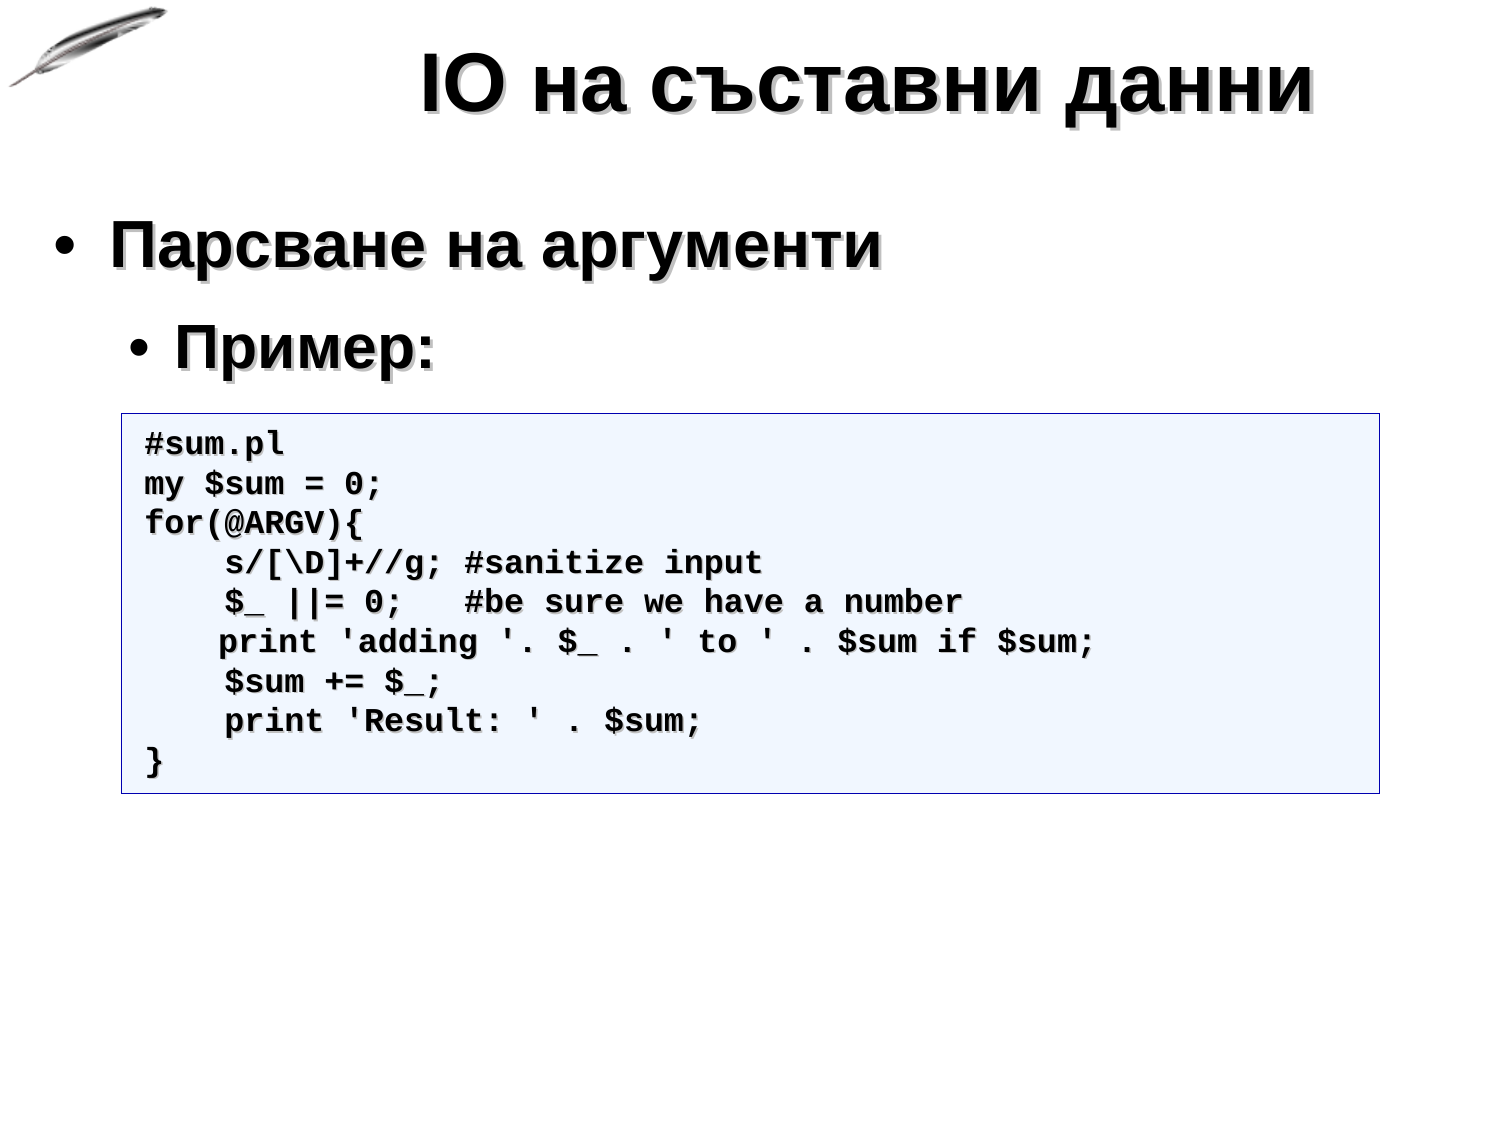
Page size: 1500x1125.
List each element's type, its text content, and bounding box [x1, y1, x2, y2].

list Парсване на аргументи Пример: [53, 207, 1447, 1084]
text_box #sum.pl my $sum = 0; for(@ARGV){ s/[\D]+//g; #sanitize input $_ ||= 0; #be sure we have a number print 'adding '. $_ . ' to ' . $sum if $sum; $sum += $_; print 'Result: ' . $sum; } [120, 413, 1380, 794]
picture [5, 5, 173, 89]
title IO на съставни данни [419, 0, 1459, 176]
